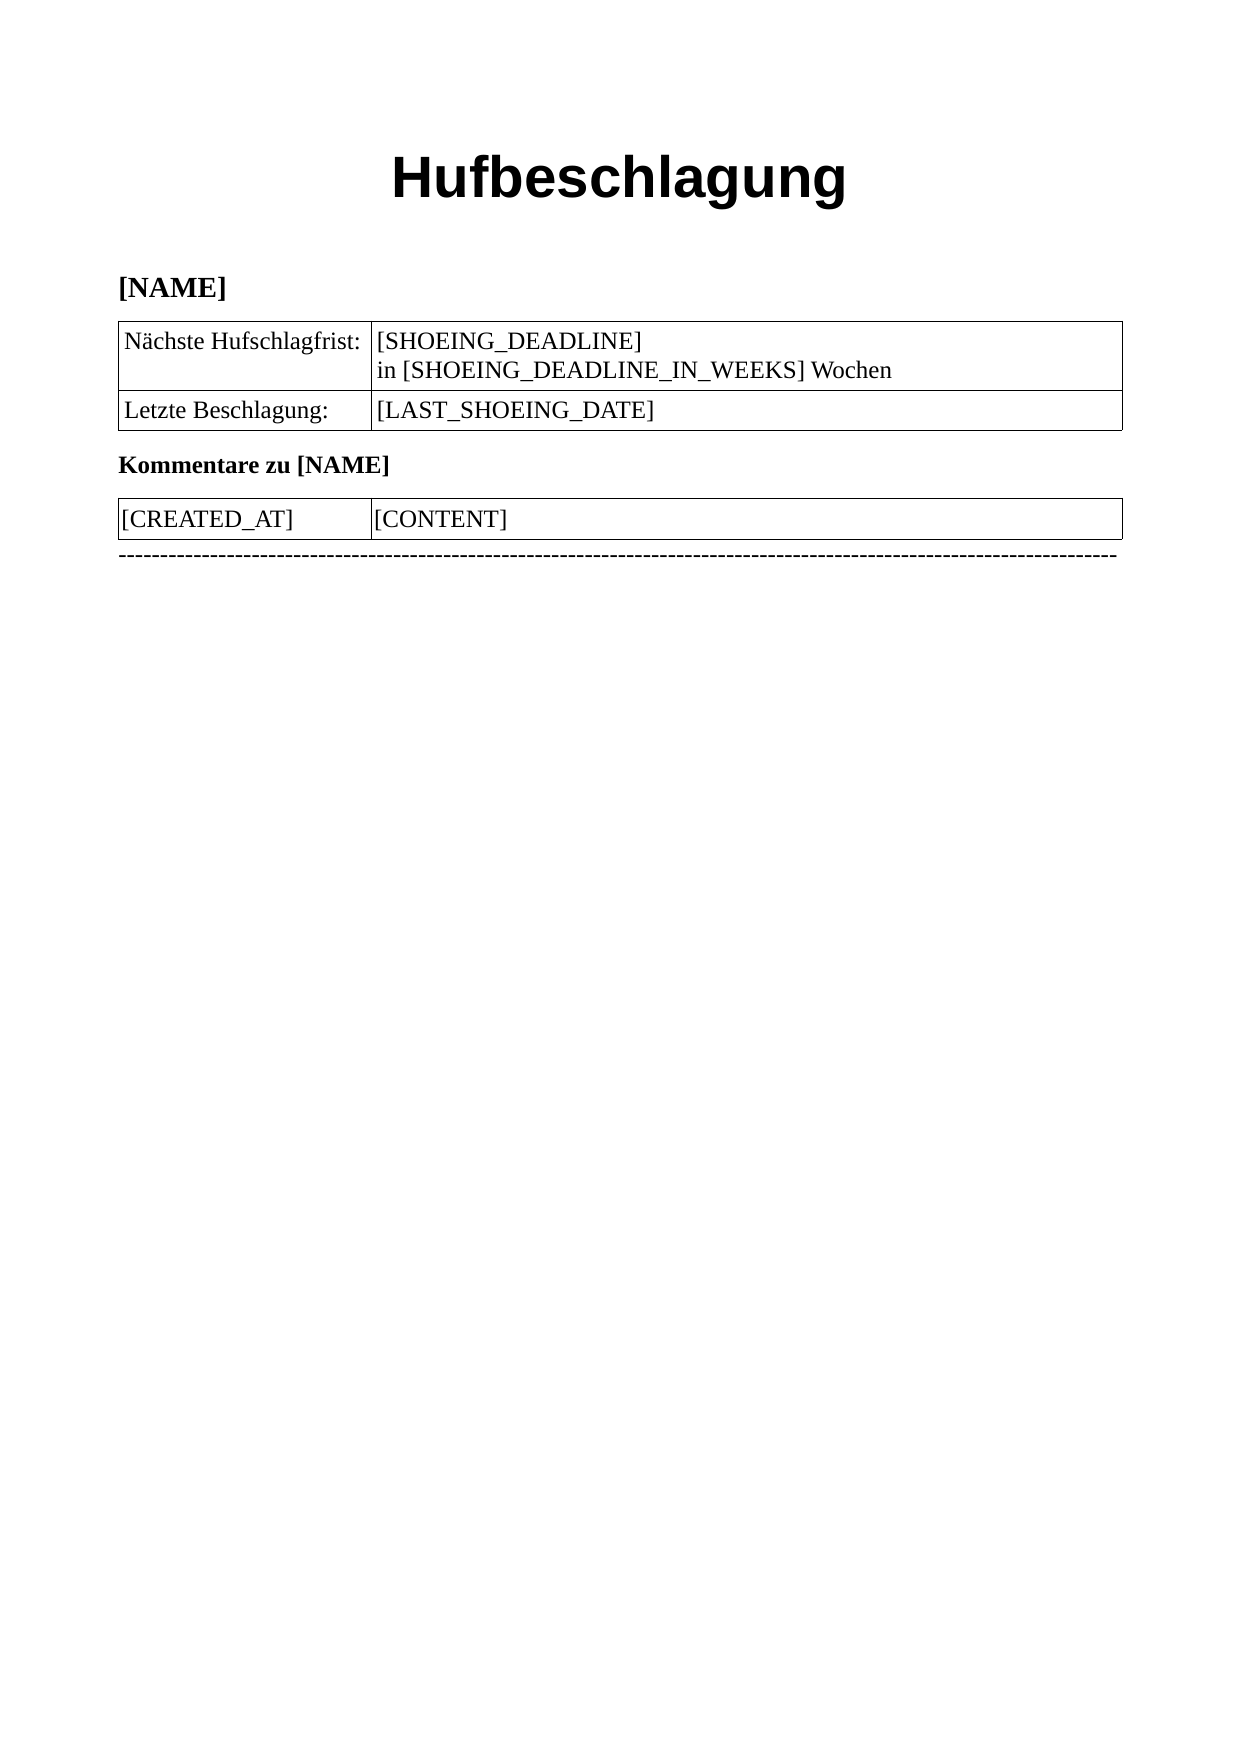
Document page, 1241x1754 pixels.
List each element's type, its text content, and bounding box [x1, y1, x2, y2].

table_header [SHOEING_DEADLINE] in [SHOEING_DEADLINE_IN_WEEKS] Wochen [372, 322, 1122, 390]
table_header [CREATED_AT] [119, 499, 371, 539]
table_header [CONTENT] [372, 499, 1122, 539]
text ------------------------------------------------------------------------------------------------------------------------ [118, 540, 1122, 567]
text Kommentare zu [NAME] [118, 450, 1122, 479]
table_header Nächste Hufschlagfrist: [119, 322, 371, 390]
text [NAME] [118, 270, 1122, 304]
title Hufbeschlagung [118, 143, 1122, 210]
table_cell [LAST_SHOEING_DATE] [372, 391, 1122, 430]
table_cell Letzte Beschlagung: [119, 391, 371, 430]
